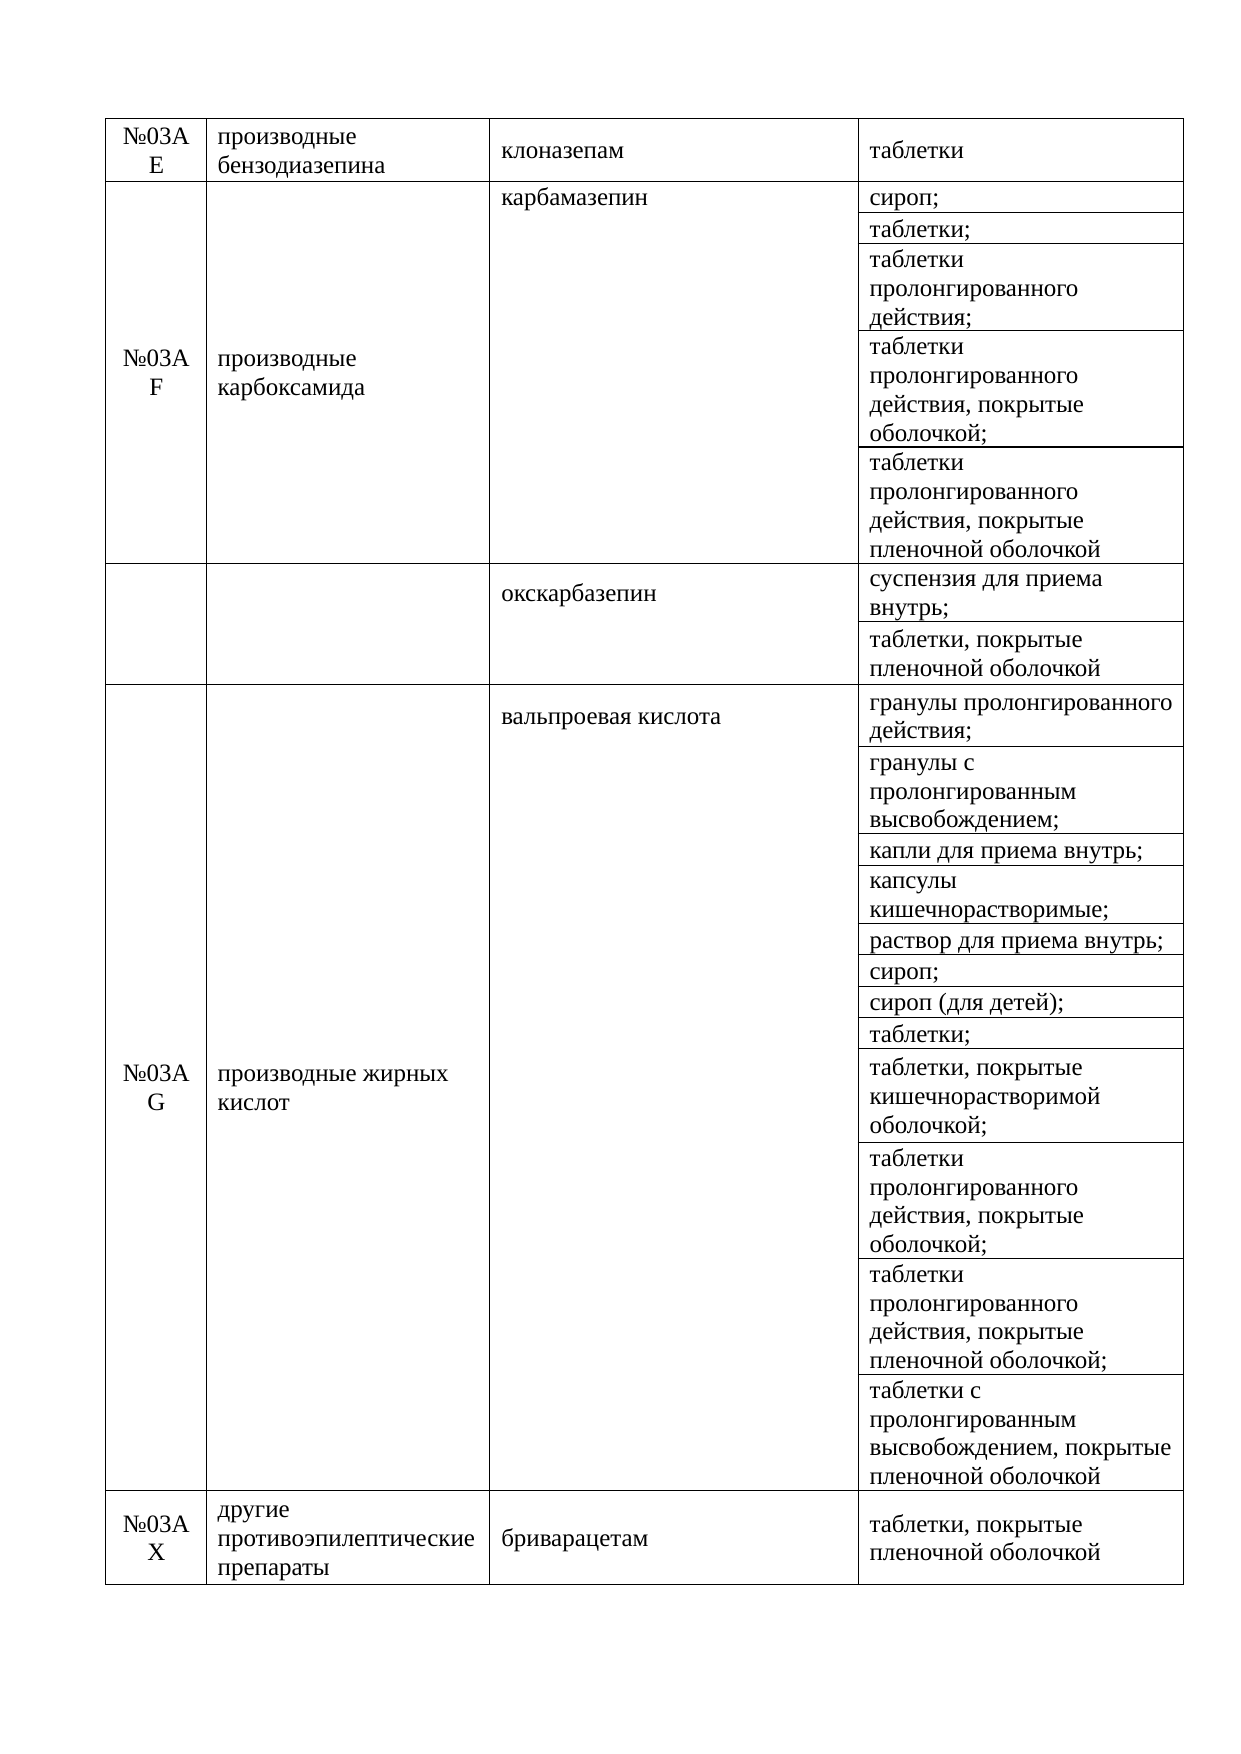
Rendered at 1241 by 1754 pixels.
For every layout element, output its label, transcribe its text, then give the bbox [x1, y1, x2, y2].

table_cell [490, 621, 858, 683]
table_cell производные карбоксамида [207, 182, 489, 562]
table_cell [490, 1258, 858, 1374]
table_cell [490, 923, 858, 954]
table_cell окскарбазепин [490, 564, 858, 621]
table_cell вальпроевая кислота [490, 685, 858, 746]
table_cell капсулы кишечнорастворимые; [859, 866, 1183, 923]
table_cell [490, 833, 858, 864]
table_cell таблетки, покрытые пленочной оболочкой [859, 1491, 1183, 1584]
table_cell [490, 243, 858, 330]
table_cell [490, 1374, 858, 1490]
table_cell другие противоэпилептические препараты [207, 1491, 489, 1584]
table_cell сироп (для детей); [859, 987, 1183, 1017]
table_cell сироп; [859, 955, 1183, 986]
table_cell суспензия для приема внутрь; [859, 564, 1183, 621]
table_cell производные жирных кислот [207, 685, 489, 1490]
table_cell [490, 330, 858, 446]
table_cell таблетки, покрытые пленочной оболочкой [859, 622, 1183, 683]
table_cell [490, 446, 858, 562]
table_cell таблетки пролонгированного действия, покрытые оболочкой; [859, 1143, 1183, 1258]
table_cell [490, 212, 858, 243]
table_cell таблетки, покрытые кишечнорастворимой оболочкой; [859, 1049, 1183, 1142]
table_cell сироп; [859, 182, 1183, 212]
table_cell [490, 1017, 858, 1048]
table_cell таблетки пролонгированного действия; [859, 244, 1183, 330]
table_cell №03AF [106, 182, 206, 562]
table_cell [490, 746, 858, 833]
table_cell таблетки; [859, 1018, 1183, 1048]
table_cell таблетки пролонгированного действия, покрытые оболочкой; [859, 331, 1183, 446]
table_cell [490, 986, 858, 1017]
table_cell таблетки с пролонгированным высвобождением, покрытые пленочной оболочкой [859, 1375, 1183, 1490]
table_cell [490, 1142, 858, 1258]
table_cell №03AG [106, 685, 206, 1490]
table_cell №03AX [106, 1491, 206, 1584]
table_cell [106, 564, 206, 683]
table_cell [490, 954, 858, 986]
table_cell [490, 865, 858, 923]
table_cell капли для приема внутрь; [859, 834, 1183, 864]
table_cell гранулы пролонгированного действия; [859, 685, 1183, 746]
table_cell карбамазепин [490, 182, 858, 212]
table_cell таблетки [859, 119, 1183, 181]
table_cell бриварацетам [490, 1491, 858, 1584]
table_cell таблетки пролонгированного действия, покрытые пленочной оболочкой; [859, 1259, 1183, 1374]
table_cell таблетки; [859, 213, 1183, 243]
table_cell таблетки пролонгированного действия, покрытые пленочной оболочкой [859, 448, 1183, 562]
table_cell раствор для приема внутрь; [859, 924, 1183, 954]
table_cell №03AE [106, 119, 206, 181]
table_cell [207, 564, 489, 683]
table_cell [490, 1048, 858, 1142]
table_cell гранулы с пролонгированным высвобождением; [859, 747, 1183, 833]
table_cell производные бензодиазепина [207, 119, 489, 181]
table_cell клоназепам [490, 119, 858, 181]
